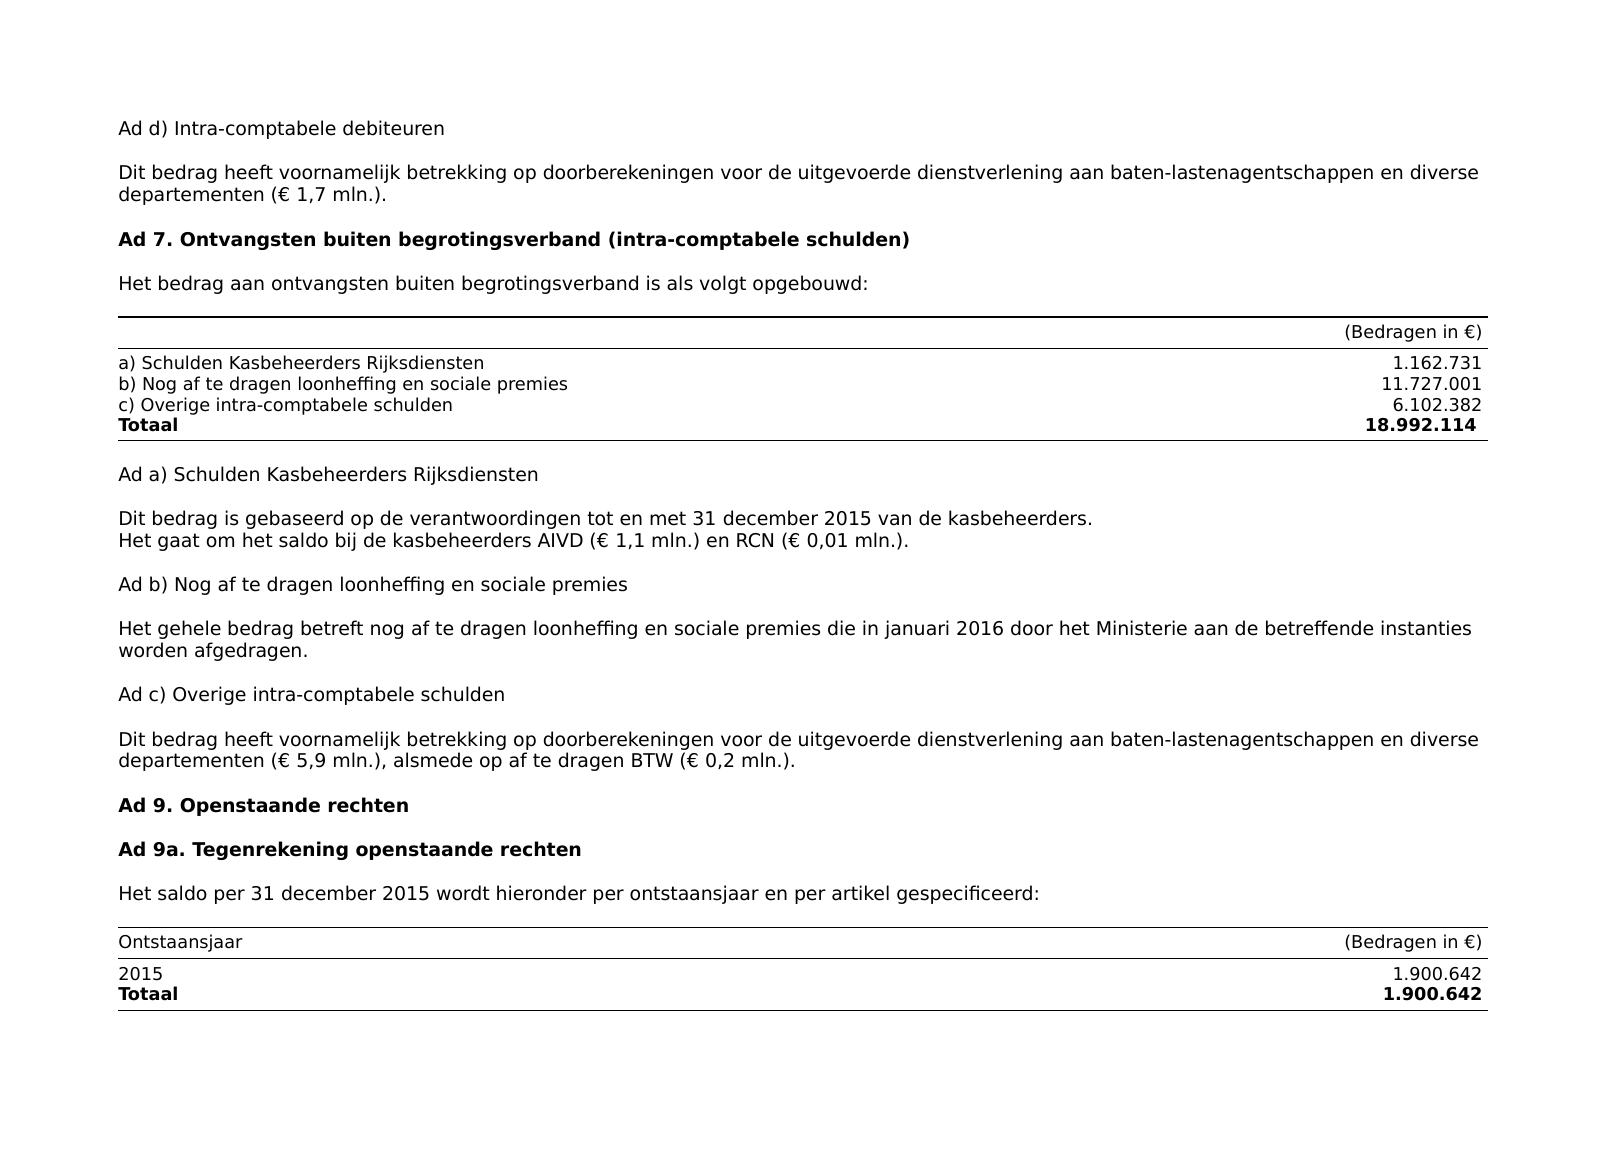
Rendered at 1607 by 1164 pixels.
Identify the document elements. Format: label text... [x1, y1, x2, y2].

text Het gaat om het saldo bij de kasbeheerders AIVD (€ 1,1 mln.) en RCN (€ 0,01 mln.). [118, 530, 1488, 552]
subtitle Ad d) Intra-comptabele debiteuren [118, 118, 1488, 140]
subtitle Ad 7. Ontvangsten buiten begrotingsverband (intra-comptabele schulden) [118, 228, 1488, 250]
table_cell 6.102.382 [1214, 395, 1488, 415]
table_cell Totaal [118, 415, 1214, 440]
subtitle Ad a) Schulden Kasbeheerders Rijksdiensten [118, 464, 1488, 486]
text Het gehele bedrag betreft nog af te dragen loonheffing en sociale premies die in januari 2016 door het Ministerie aan de betreffende instanties worden afgedragen. [118, 618, 1488, 662]
table_cell a) Schulden Kasbeheerders Rijksdiensten [118, 349, 1214, 374]
text Het bedrag aan ontvangsten buiten begrotingsverband is als volgt opgebouwd: [118, 273, 1488, 294]
text Het saldo per 31 december 2015 wordt hieronder per ontstaansjaar en per artikel gespecificeerd: [118, 883, 1488, 905]
table_header (Bedragen in €) [1214, 318, 1488, 347]
text Dit bedrag is gebaseerd op de verantwoordingen tot en met 31 december 2015 van de kasbeheerders. [118, 508, 1488, 530]
table_cell 1.162.731 [1214, 349, 1488, 374]
table_header [118, 318, 1214, 347]
text Dit bedrag heeft voornamelijk betrekking op doorberekeningen voor de uitgevoerde dienstverlening aan baten-lastenagentschappen en diverse departementen (€ 1,7 mln.). [118, 162, 1488, 206]
table_cell c) Overige intra-comptabele schulden [118, 395, 1214, 415]
table_header (Bedragen in €) [1214, 928, 1488, 958]
table_cell 1.900.642 [1214, 984, 1488, 1009]
table_cell 2015 [118, 959, 1214, 984]
subtitle Ad c) Overige intra-comptabele schulden [118, 684, 1488, 706]
subtitle Ad 9a. Tegenrekening openstaande rechten [118, 839, 1488, 861]
table_cell 18.992.114 [1214, 415, 1488, 440]
table_cell 11.727.001 [1214, 374, 1488, 394]
table_header Ontstaansjaar [118, 928, 1214, 958]
table_cell 1.900.642 [1214, 959, 1488, 984]
subtitle Ad 9. Openstaande rechten [118, 794, 1488, 817]
text Dit bedrag heeft voornamelijk betrekking op doorberekeningen voor de uitgevoerde dienstverlening aan baten-lastenagentschappen en diverse departementen (€ 5,9 mln.), alsmede op af te dragen BTW (€ 0,2 mln.). [118, 728, 1488, 772]
table_cell b) Nog af te dragen loonheffing en sociale premies [118, 374, 1214, 394]
table_cell Totaal [118, 984, 1214, 1009]
subtitle Ad b) Nog af te dragen loonheffing en sociale premies [118, 574, 1488, 596]
